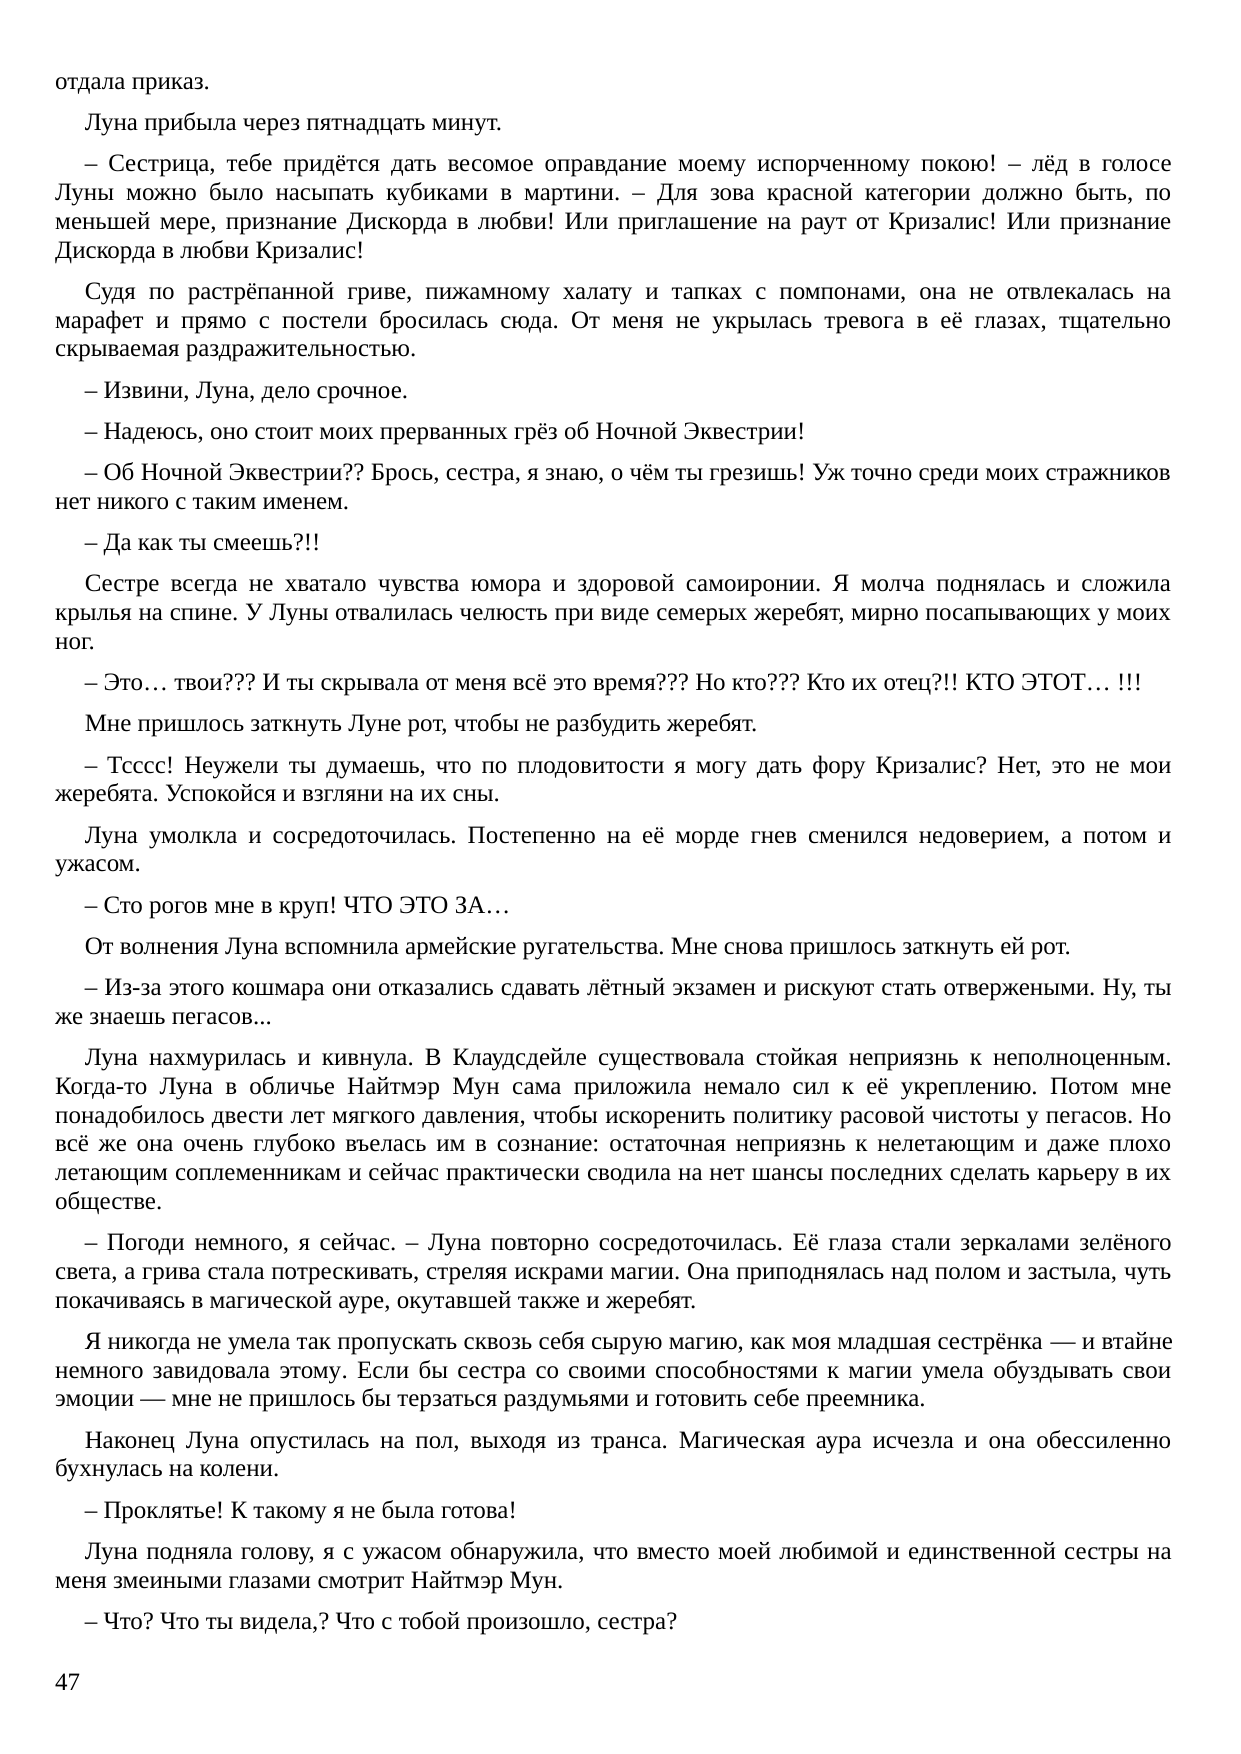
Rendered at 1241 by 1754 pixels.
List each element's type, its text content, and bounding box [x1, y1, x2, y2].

text Луна прибыла через пятнадцать минут. [55, 107, 1173, 136]
text Сестре всегда не хватало чувства юмора и здоровой самоиронии. Я молча поднялась и сложила крылья на спине. У Луны отвалилась челюсть при виде семерых жеребят, мирно посапывающих у моих ног. [55, 568, 1173, 655]
text – Об Ночной Эквестрии?? Брось, сестра, я знаю, о чём ты грезишь! Уж точно среди моих стражников нет никого с таким именем. [55, 457, 1173, 515]
text Мне пришлось заткнуть Луне рот, чтобы не разбудить жеребят. [55, 708, 1173, 737]
text – Погоди немного, я сейчас. – Луна повторно сосредоточилась. Её глаза стали зеркалами зелёного света, а грива стала потрескивать, стреляя искрами магии. Она приподнялась над полом и застыла, чуть покачиваясь в магической ауре, окутавшей также и жеребят. [55, 1227, 1173, 1313]
text – Сто рогов мне в круп! ЧТО ЭТО ЗА… [55, 890, 1173, 918]
text Луна подняла голову, я с ужасом обнаружила, что вместо моей любимой и единственной сестры на меня змеиными глазами смотрит Найтмэр Мун. [55, 1536, 1173, 1593]
text – Из-за этого кошмара они отказались сдавать лётный экзамен и рискуют стать отвержеными. Ну, ты же знаешь пегасов... [55, 972, 1173, 1030]
text отдала приказ. [55, 66, 1173, 95]
text – Надеюсь, оно стоит моих прерванных грёз об Ночной Эквестрии! [55, 416, 1173, 445]
text Луна нахмурилась и кивнула. В Клаудсдейле существовала стойкая неприязнь к неполноценным. Когда-то Луна в обличье Найтмэр Мун сама приложила немало сил к её укреплению. Потом мне понадобилось двести лет мягкого давления, чтобы искоренить политику расовой чистоты у пегасов. Но всё же она очень глубоко въелась им в сознание: остаточная неприязнь к нелетающим и даже плохо летающим соплеменникам и сейчас практически сводила на нет шансы последних сделать карьеру в их обществе. [55, 1042, 1173, 1215]
text – Да как ты смеешь?!! [55, 527, 1173, 556]
text – Извини, Луна, дело срочное. [55, 375, 1173, 403]
text Наконец Луна опустилась на пол, выходя из транса. Магическая аура исчезла и она обессиленно бухнулась на колени. [55, 1425, 1173, 1482]
text Я никогда не умела так пропускать сквозь себя сырую магию, как моя младшая сестрёнка — и втайне немного завидовала этому. Если бы сестра со своими способностями к магии умела обуздывать свои эмоции — мне не пришлось бы терзаться раздумьями и готовить себе преемника. [55, 1326, 1173, 1412]
text Луна умолкла и сосредоточилась. Постепенно на её морде гнев сменился недоверием, а потом и ужасом. [55, 820, 1173, 877]
text – Это… твои??? И ты скрывала от меня всё это время??? Но кто??? Кто их отец?!! КТО ЭТОТ… !!! [55, 667, 1173, 696]
text – Проклятье! К такому я не была готова! [55, 1495, 1173, 1523]
text – Тсссс! Неужели ты думаешь, что по плодовитости я могу дать фору Кризалис? Нет, это не мои жеребята. Успокойся и взгляни на их сны. [55, 750, 1173, 807]
text – Что? Что ты видела,? Что с тобой произошло, сестра? [55, 1606, 1173, 1635]
text – Сестрица, тебе придётся дать весомое оправдание моему испорченному покою! – лёд в голосе Луны можно было насыпать кубиками в мартини. – Для зова красной категории должно быть, по меньшей мере, признание Дискорда в любви! Или приглашение на раут от Кризалис! Или признание Дискорда в любви Кризалис! [55, 148, 1173, 263]
text Судя по растрёпанной гриве, пижамному халату и тапках с помпонами, она не отвлекалась на марафет и прямо с постели бросилась сюда. От меня не укрылась тревога в её глазах, тщательно скрываемая раздражительностью. [55, 276, 1173, 362]
text От волнения Луна вспомнила армейские ругательства. Мне снова пришлось заткнуть ей рот. [55, 931, 1173, 960]
